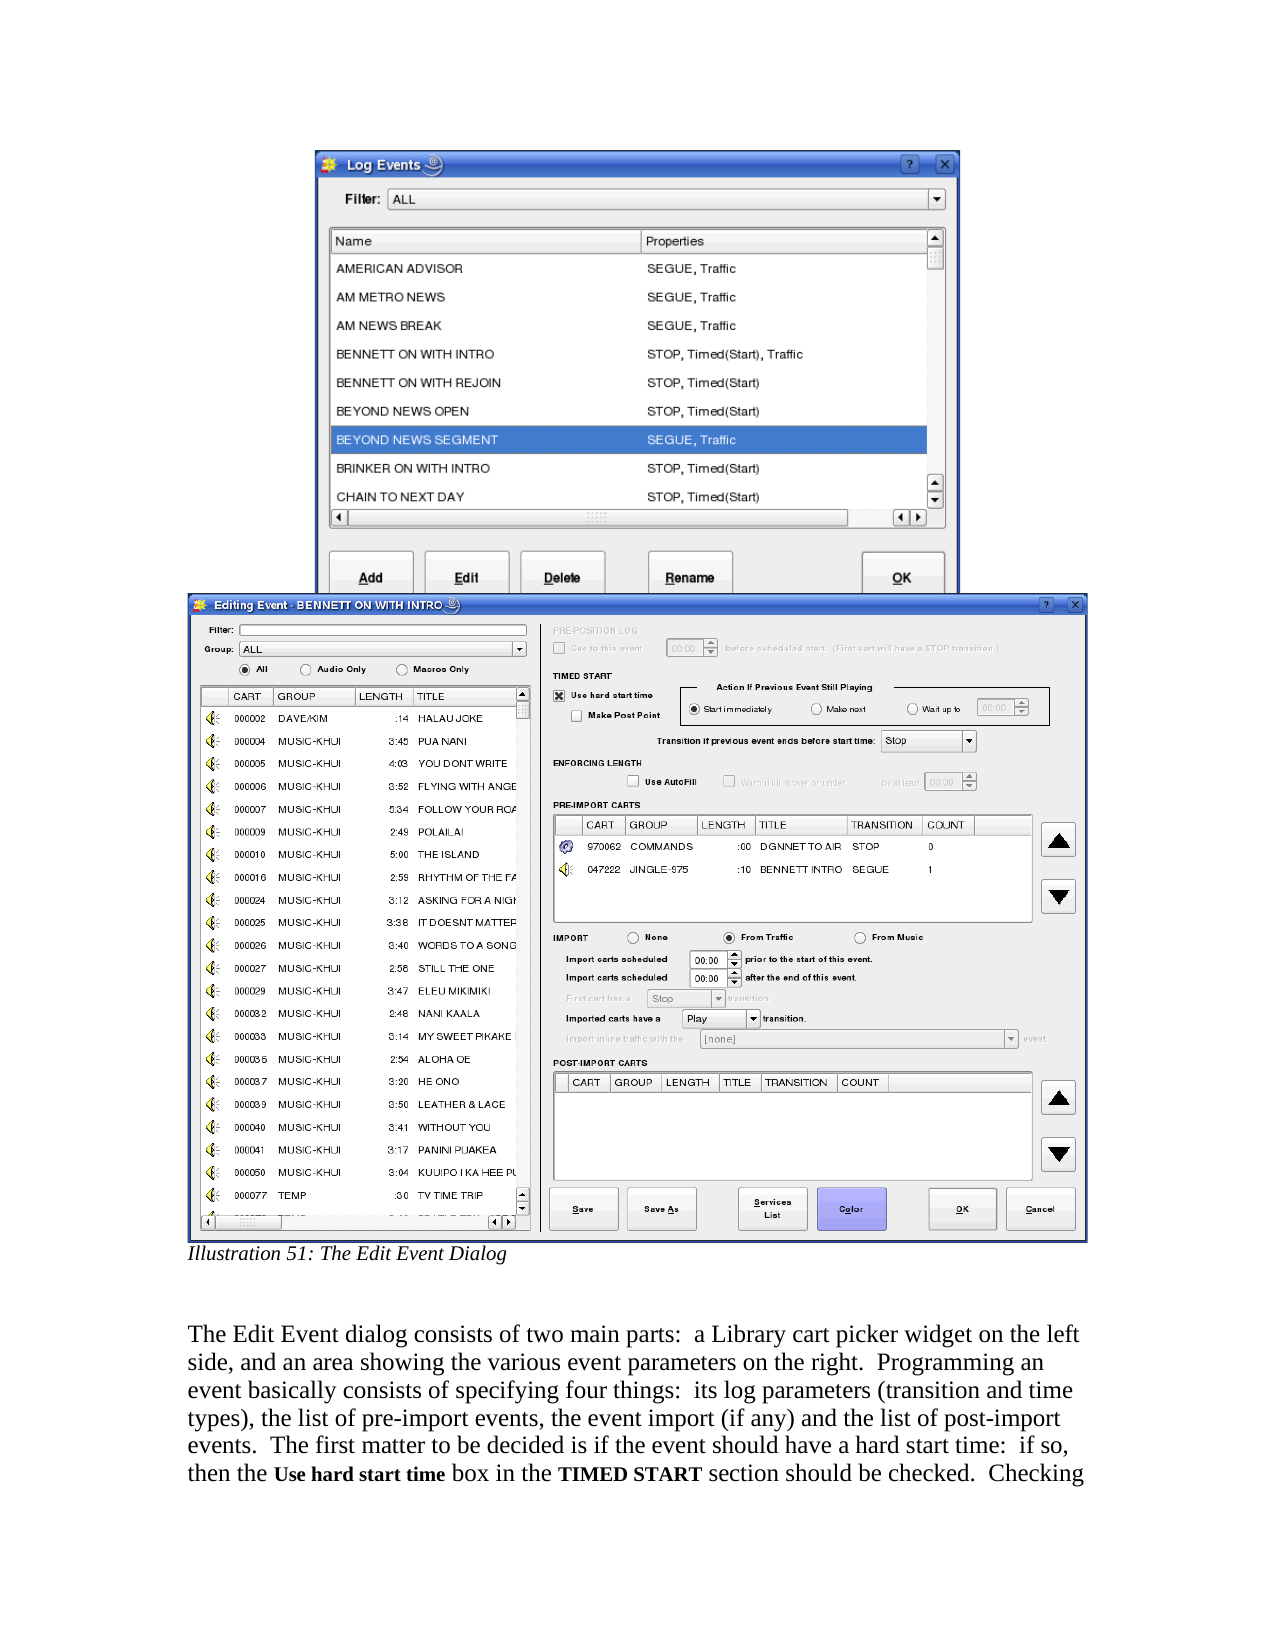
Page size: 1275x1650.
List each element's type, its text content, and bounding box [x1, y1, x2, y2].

text Illustration 51: The Edit Event Dialog [187, 1243, 1087, 1265]
picture [187, 150, 1088, 1243]
text The Edit Event dialog consists of two main parts: a Library cart picker widget on the left side, and an area showing the various event parameters on the right. Programming an event basically consists of specifying four things: its log parameters (transition and time types), the list of pre-import events, the event import (if any) and the list of post-import events. The first matter to be decided is if the event should have a hard start time: if so, then the Use hard start time box in the TIMED START section should be checked. Checking [187, 1321, 1087, 1487]
